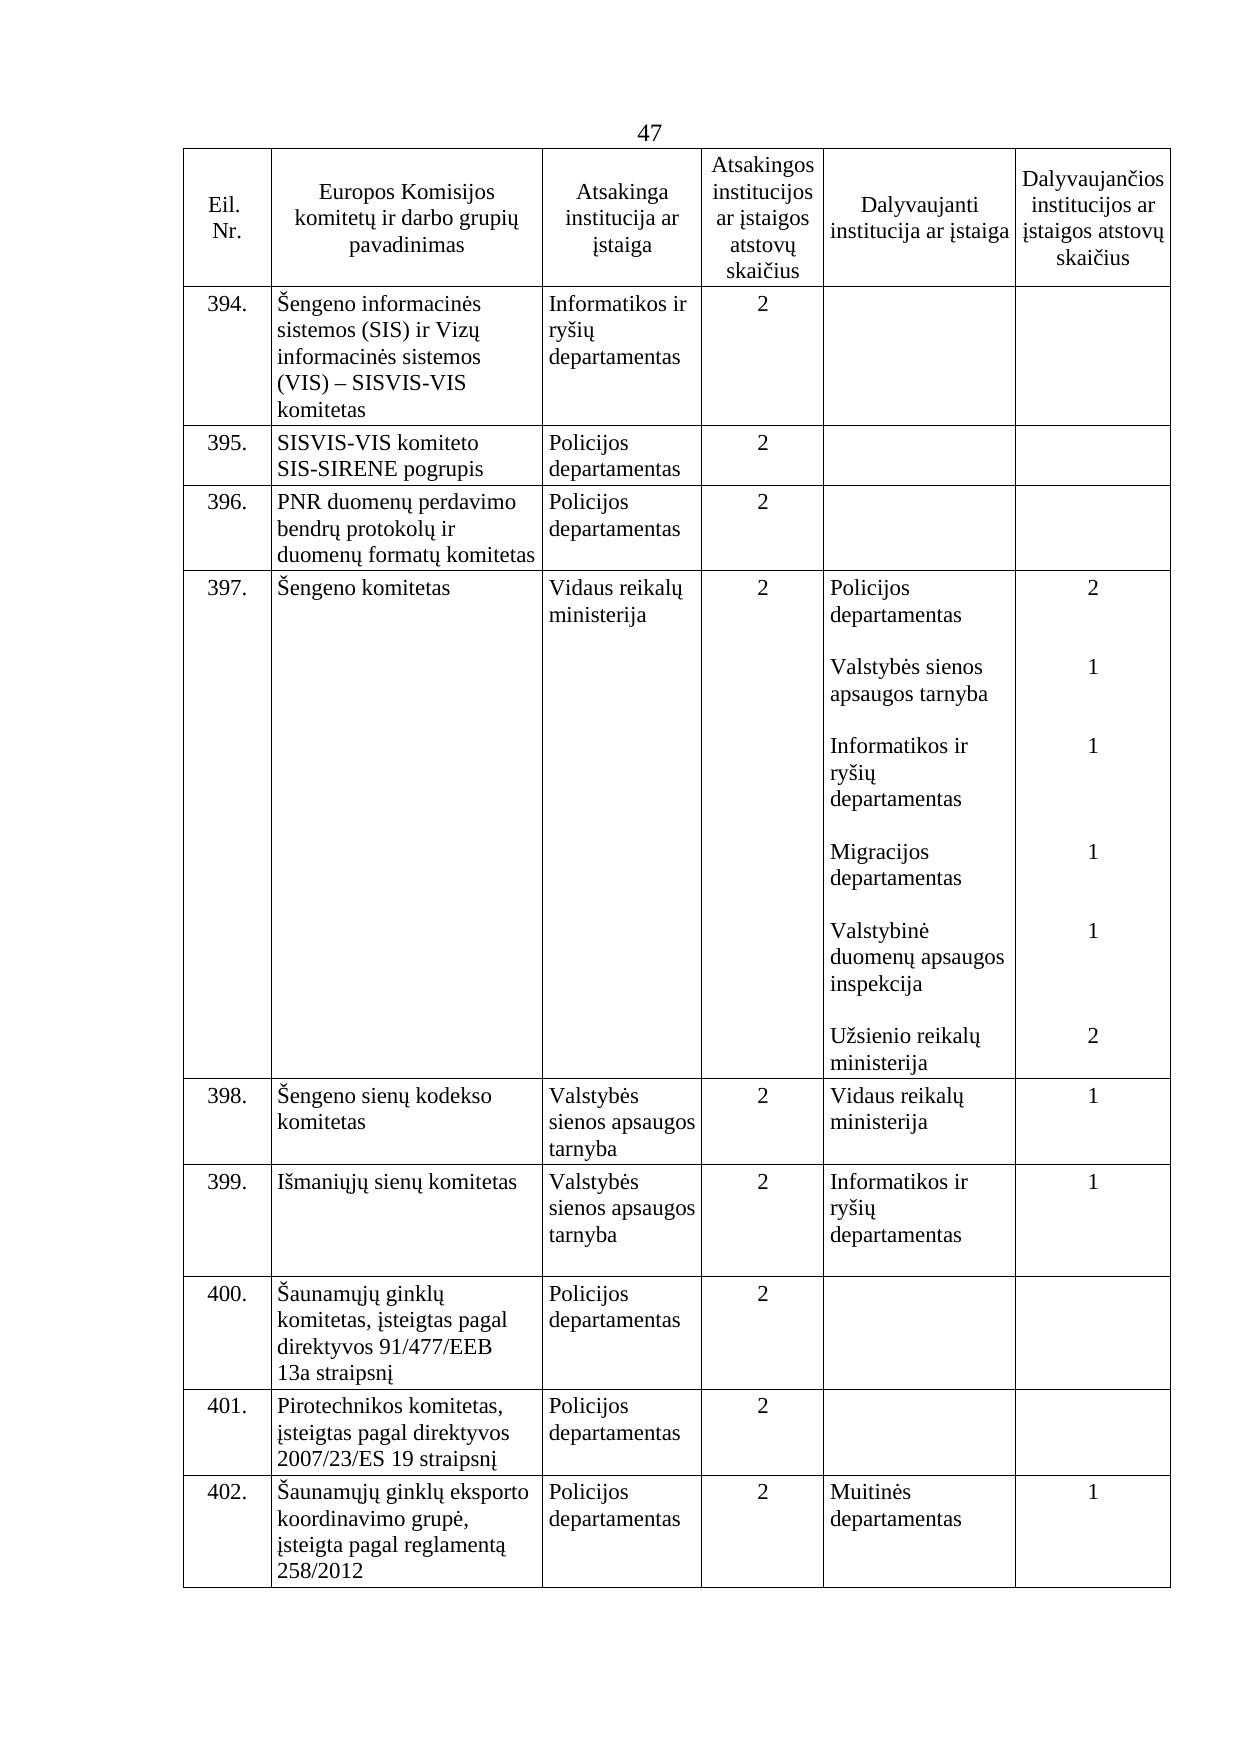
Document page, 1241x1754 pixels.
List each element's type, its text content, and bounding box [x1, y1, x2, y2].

table_cell [1016, 1277, 1170, 1388]
table_cell [824, 287, 1015, 425]
table_cell Policijos departamentas [543, 1277, 701, 1388]
table_cell 398. [184, 1079, 271, 1164]
table_cell Vidaus reikalų ministerija [543, 571, 701, 1078]
table_header Atsakinga institucija ar įstaiga [543, 149, 701, 286]
table_cell 2 1 1 1 1 2 [1016, 571, 1170, 1078]
table_cell 2 [702, 571, 823, 1078]
table_cell 397. [184, 571, 271, 1078]
table_cell 2 [702, 1390, 823, 1474]
table_cell 2 [702, 1277, 823, 1388]
table_cell [1016, 486, 1170, 570]
table_cell Valstybės sienos apsaugos tarnyba [543, 1165, 701, 1276]
table_header Dalyvaujančios institucijos ar įstaigos atstovų skaičius [1016, 149, 1170, 286]
table_header Europos Komisijos komitetų ir darbo grupių pavadinimas [272, 149, 542, 286]
table_cell [824, 486, 1015, 570]
table_cell 395. [184, 426, 271, 484]
table_cell [824, 1390, 1015, 1474]
table_cell PNR duomenų perdavimo bendrų protokolų ir duomenų formatų komitetas [272, 486, 542, 570]
table_cell Policijos departamentas [543, 486, 701, 570]
table_cell Valstybės sienos apsaugos tarnyba [543, 1079, 701, 1164]
table_cell Policijos departamentas [543, 1390, 701, 1474]
table_cell 2 [702, 1165, 823, 1276]
table_cell [1016, 287, 1170, 425]
table_cell 394. [184, 287, 271, 425]
table_cell Policijos departamentas [543, 1476, 701, 1587]
table_cell 2 [702, 1476, 823, 1587]
table_cell 1 [1016, 1476, 1170, 1587]
table_cell Išmaniųjų sienų komitetas [272, 1165, 542, 1276]
table_cell Šengeno sienų kodekso komitetas [272, 1079, 542, 1164]
table_cell Informatikos ir ryšių departamentas [543, 287, 701, 425]
table_cell 399. [184, 1165, 271, 1276]
table_cell 400. [184, 1277, 271, 1388]
table_cell 396. [184, 486, 271, 570]
table_cell Muitinės departamentas [824, 1476, 1015, 1587]
table_cell Šaunamųjų ginklų komitetas, įsteigtas pagal direktyvos 91/477/EEB 13a straipsnį [272, 1277, 542, 1388]
table_cell [824, 426, 1015, 484]
table_cell 2 [702, 486, 823, 570]
table_cell 402. [184, 1476, 271, 1587]
table_cell 1 [1016, 1165, 1170, 1276]
table_cell [1016, 1390, 1170, 1474]
table_cell 401. [184, 1390, 271, 1474]
table_header Eil. Nr. [184, 149, 271, 286]
table_header Dalyvaujanti institucija ar įstaiga [824, 149, 1015, 286]
table_cell 2 [702, 287, 823, 425]
table_cell Šengeno komitetas [272, 571, 542, 1078]
table_cell Šengeno informacinės sistemos (SIS) ir Vizų informacinės sistemos (VIS) – SISVIS-VIS komitetas [272, 287, 542, 425]
table_cell 2 [702, 1079, 823, 1164]
table_cell Policijos departamentas Valstybės sienos apsaugos tarnyba Informatikos ir ryšių departamentas Migracijos departamentas Valstybinė duomenų apsaugos inspekcija Užsienio reikalų ministerija [824, 571, 1015, 1078]
table_cell Vidaus reikalų ministerija [824, 1079, 1015, 1164]
table_cell Policijos departamentas [543, 426, 701, 484]
table_cell SISVIS-VIS komiteto SIS-SIRENE pogrupis [272, 426, 542, 484]
table_cell 1 [1016, 1079, 1170, 1164]
table_cell Šaunamųjų ginklų eksporto koordinavimo grupė, įsteigta pagal reglamentą 258/2012 [272, 1476, 542, 1587]
table_cell [824, 1277, 1015, 1388]
table_cell Pirotechnikos komitetas, įsteigtas pagal direktyvos 2007/23/ES 19 straipsnį [272, 1390, 542, 1474]
table_header Atsakingos institucijos ar įstaigos atstovų skaičius [702, 149, 823, 286]
table_cell 2 [702, 426, 823, 484]
table_cell [1016, 426, 1170, 484]
table_cell Informatikos ir ryšių departamentas [824, 1165, 1015, 1276]
